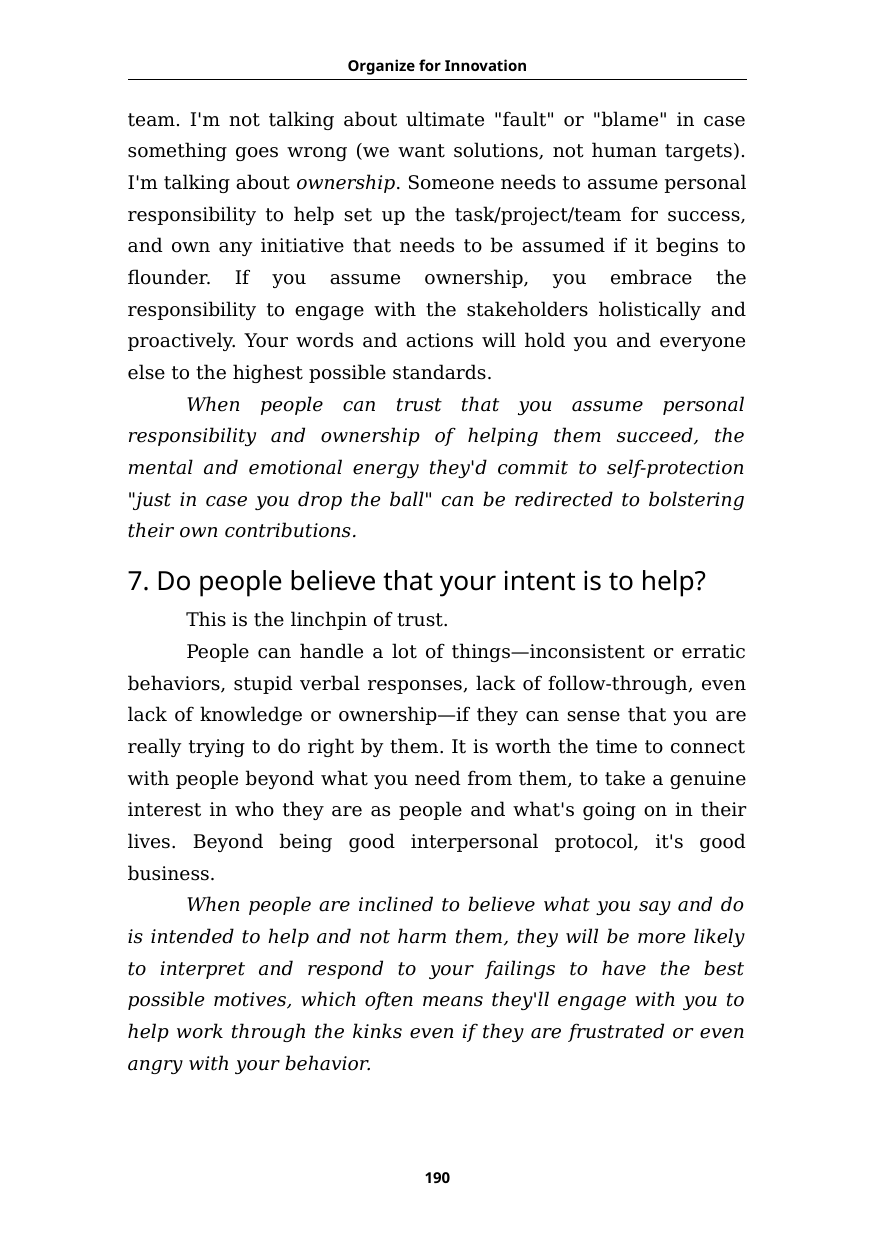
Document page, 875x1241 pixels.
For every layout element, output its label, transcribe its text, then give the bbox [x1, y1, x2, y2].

text team. I'm not talking about ultimate "fault" or "blame" in case something goes wrong (we want solutions, not human targets). I'm talking about ownership. Someone needs to assume personal responsibility to help set up the task/project/team for success, and own any initiative that needs to be assumed if it begins to flounder. If you assume ownership, you embrace the responsibility to engage with the stakeholders holistically and proactively. Your words and actions will hold you and everyone else to the highest possible standards. [127, 109, 747, 384]
text People can handle a lot of things—inconsistent or erratic behaviors, stupid verbal responses, lack of follow-through, even lack of knowledge or ownership—if they can sense that you are really trying to do right by them. It is worth the time to connect with people beyond what you need from them, to take a genuine interest in who they are as people and what's going on in their lives. Beyond being good interpersonal protocol, it's good business. [127, 641, 747, 885]
text When people are inclined to believe what you say and do is intended to help and not harm them, they will be more likely to interpret and respond to your failings to have the best possible motives, which often means they'll engage with you to help work through the kinks even if they are frustrated or even angry with your behavior. [127, 894, 747, 1075]
text When people can trust that you assume personal responsibility and ownership of helping them succeed, the mental and emotional energy they'd commit to self-protection "just in case you drop the ball" can be redirected to bolstering their own contributions. [127, 394, 747, 542]
subtitle 7. Do people believe that your intent is to help? [127, 567, 747, 597]
text This is the linchpin of trust. [127, 609, 747, 631]
